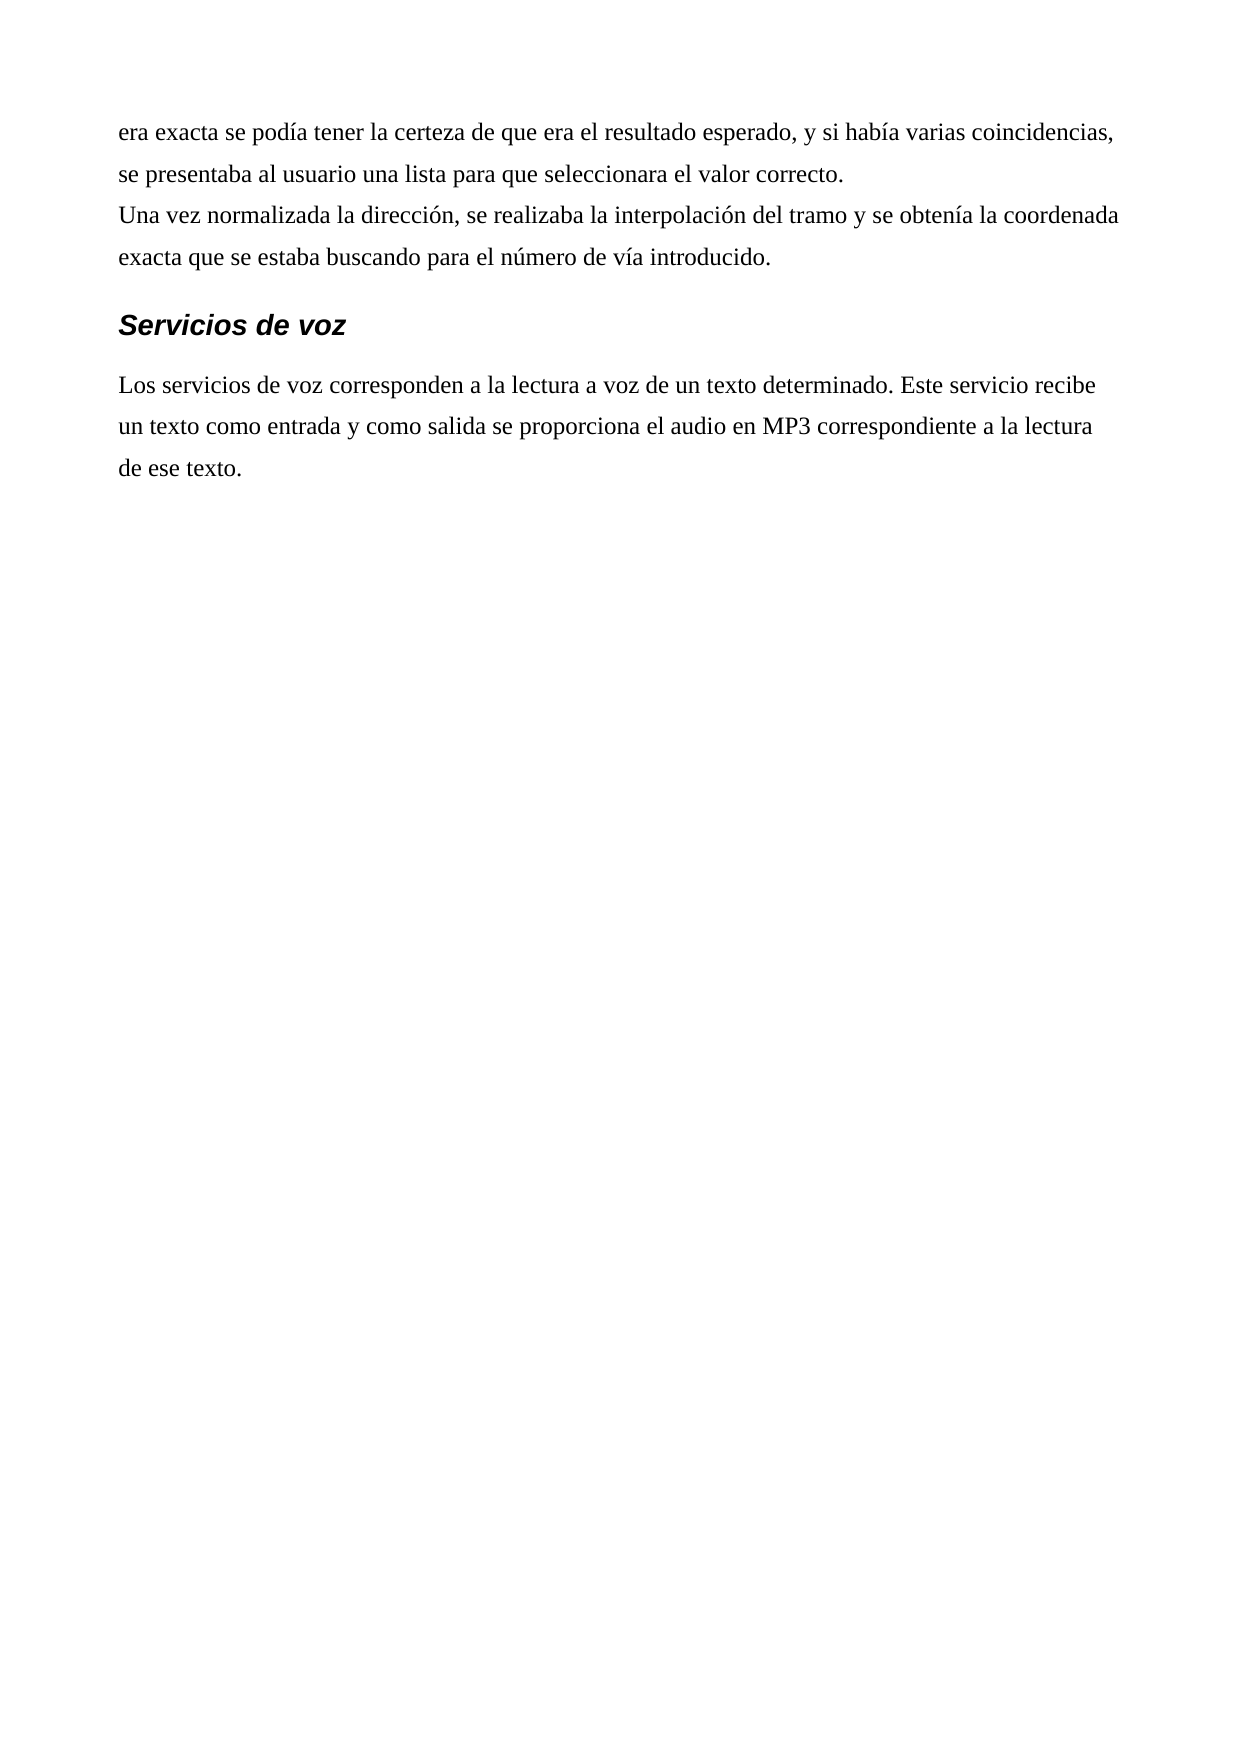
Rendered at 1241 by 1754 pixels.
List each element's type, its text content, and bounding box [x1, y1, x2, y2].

subtitle Los servicios de voz corresponden a la lectura a voz de un texto determinado. Este servicio recibe un texto como entrada y como salida se proporciona el audio en MP3 correspondiente a la lectura de ese texto. [118, 371, 1122, 482]
text era exacta se podía tener la certeza de que era el resultado esperado, y si había varias coincidencias, se presentaba al usuario una lista para que seleccionara el valor correcto. [118, 118, 1122, 187]
text Una vez normalizada la dirección, se realizaba la interpolación del tramo y se obtenía la coordenada exacta que se estaba buscando para el número de vía introducido. [118, 201, 1122, 271]
subtitle Servicios de voz [118, 309, 1122, 342]
